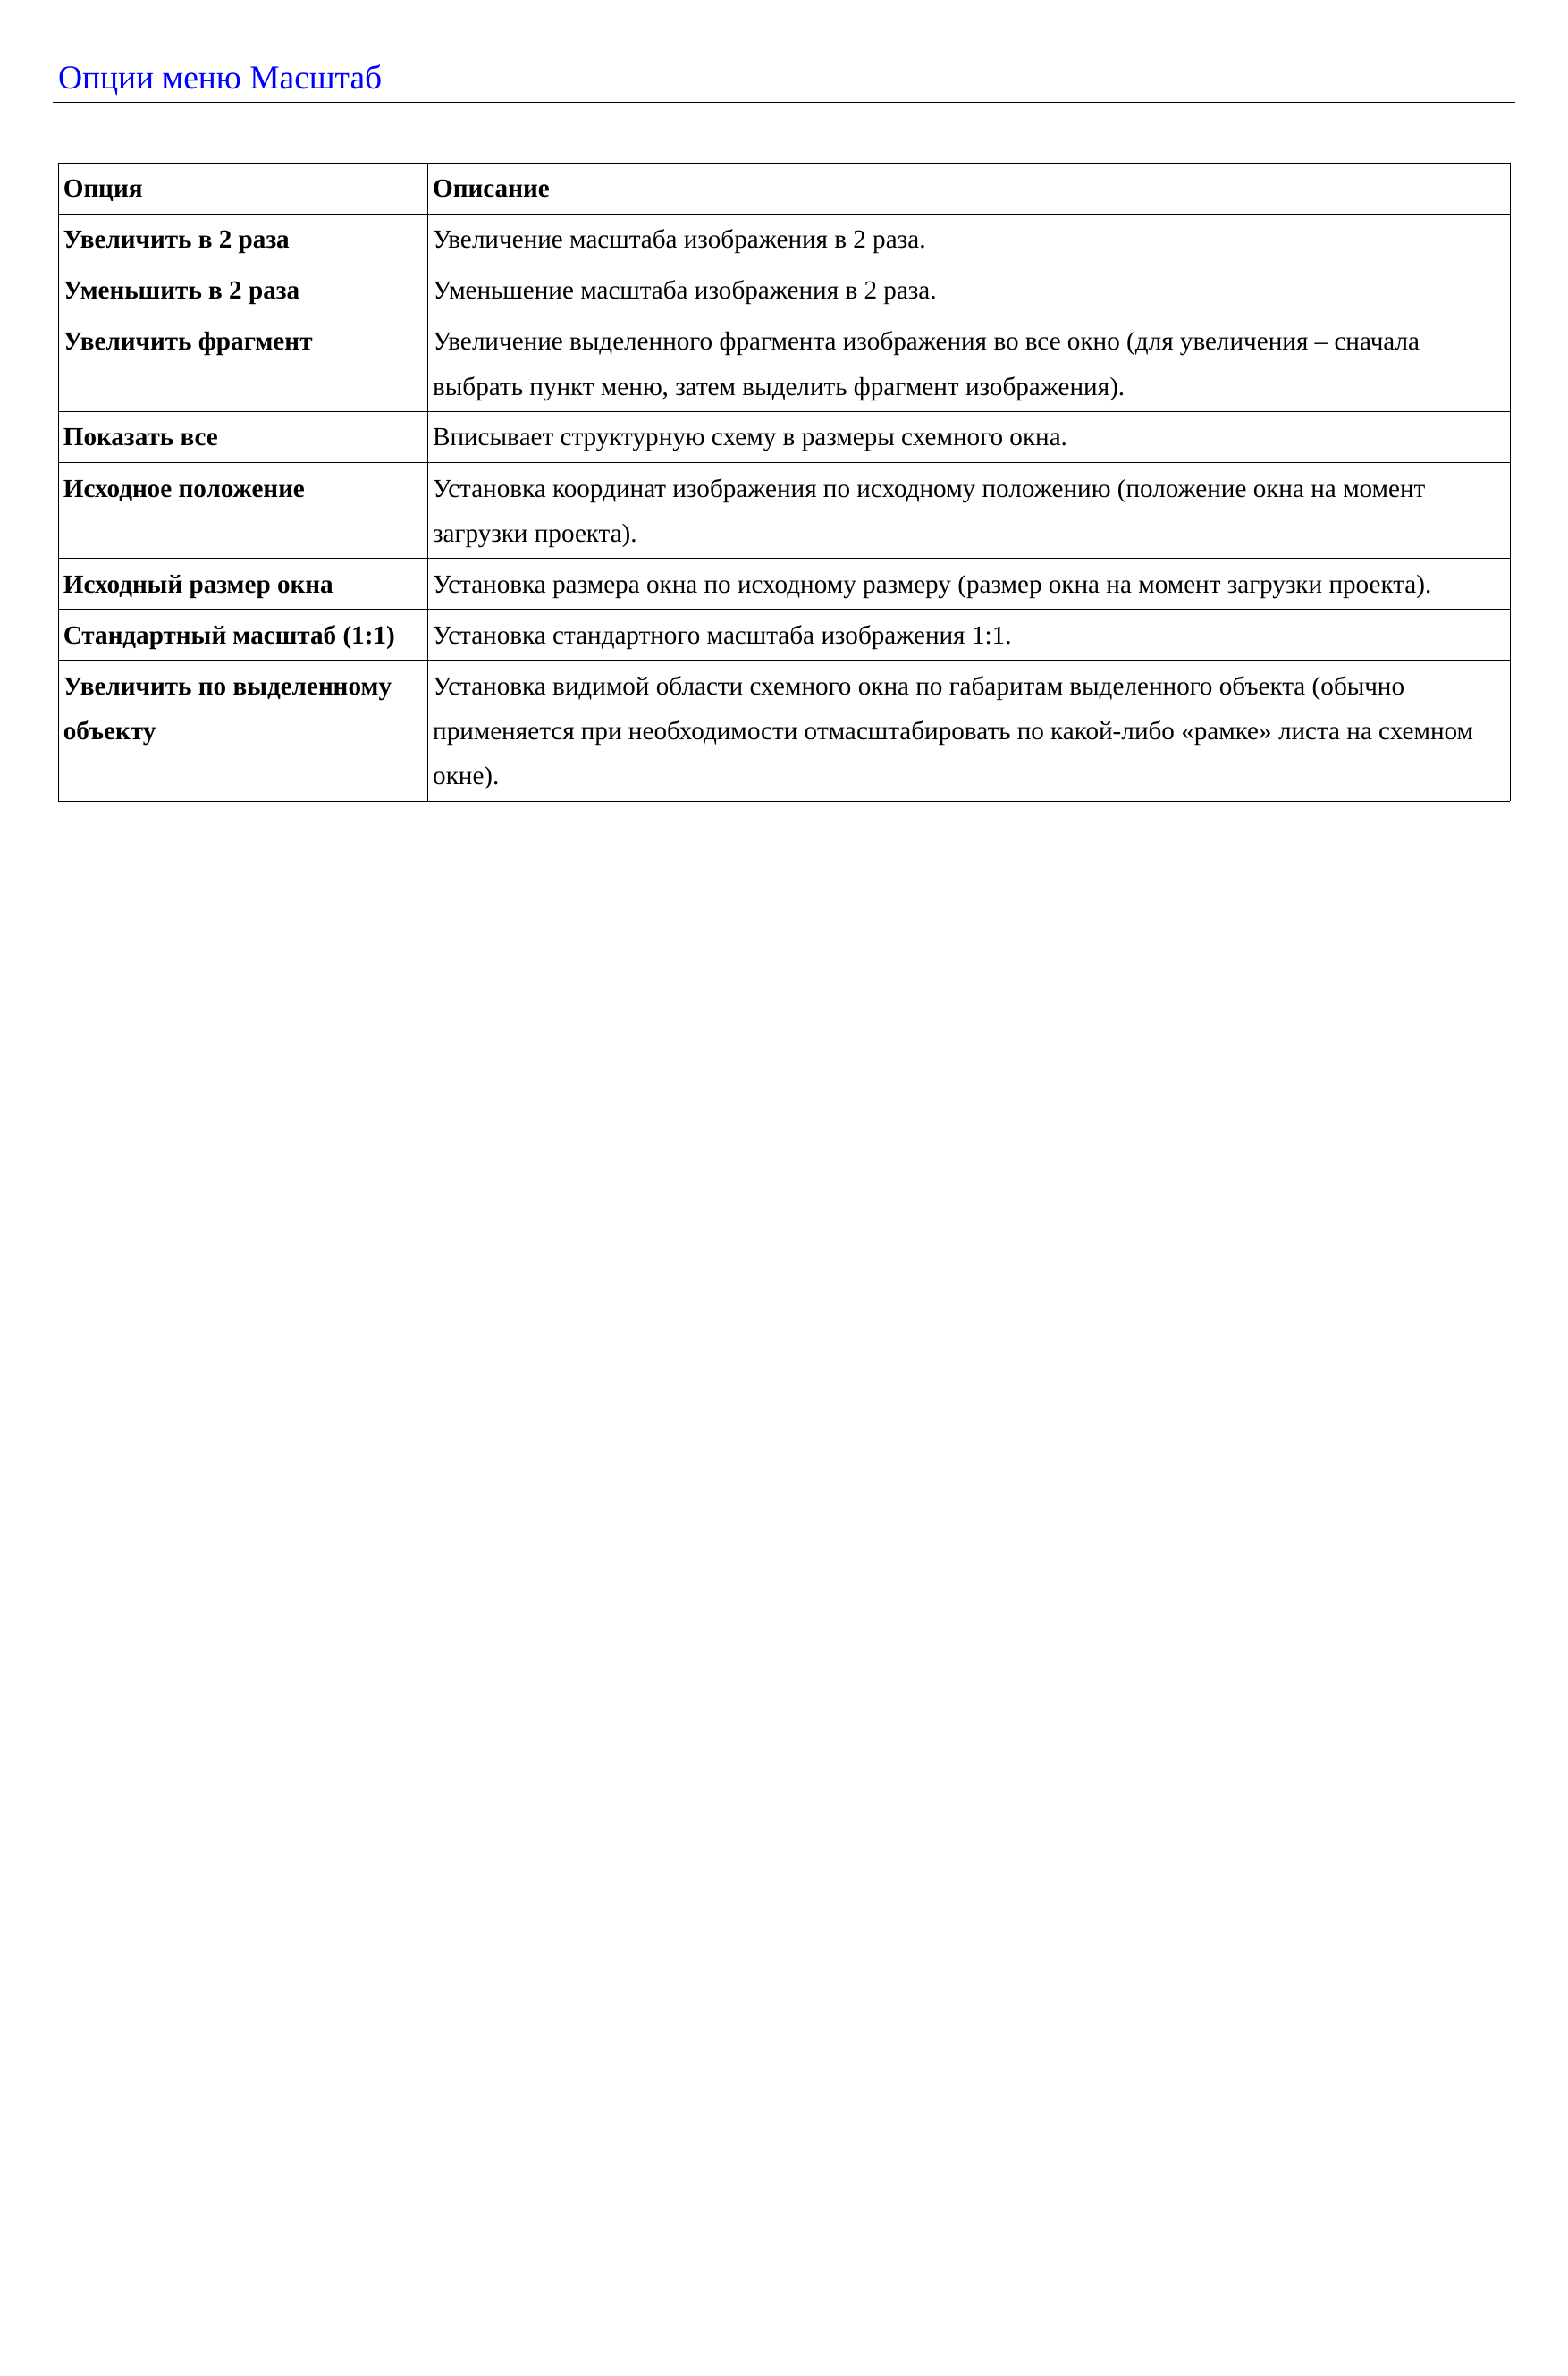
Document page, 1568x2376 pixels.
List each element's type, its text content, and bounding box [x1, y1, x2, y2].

table_cell Уменьшение масштаба изображения в 2 раза. [428, 265, 1510, 316]
table_cell Исходный размер окна [59, 559, 427, 609]
table_header Опция [59, 164, 427, 214]
table_cell Увеличить по выделенному объекту [59, 661, 427, 801]
table_cell Показать все [59, 412, 427, 462]
table_cell [53, 103, 1515, 847]
table_cell Стандартный масштаб (1:1) [59, 610, 427, 660]
table_cell Установка видимой области схемного окна по габаритам выделенного объекта (обычно применяется при необходимости отмасштабировать по какой-либо «рамке» листа на схемном окне). [428, 661, 1510, 801]
table_cell Увеличение масштаба изображения в 2 раза. [428, 215, 1510, 265]
table_cell Уменьшить в 2 раза [59, 265, 427, 316]
table_cell Установка размера окна по исходному размеру (размер окна на момент загрузки проекта). [428, 559, 1510, 609]
table_header Описание [428, 164, 1510, 214]
table_cell Увеличить фрагмент [59, 316, 427, 411]
table_cell Исходное положение [59, 463, 427, 558]
table_cell Увеличение выделенного фрагмента изображения во все окно (для увеличения – сначала выбрать пункт меню, затем выделить фрагмент изображения). [428, 316, 1510, 411]
table_cell Установка стандартного масштаба изображения 1:1. [428, 610, 1510, 660]
table_cell Вписывает структурную схему в размеры схемного окна. [428, 412, 1510, 462]
table_header Опции меню Масштаб [53, 53, 1515, 102]
table_cell Увеличить в 2 раза [59, 215, 427, 265]
table_cell Установка координат изображения по исходному положению (положение окна на момент загрузки проекта). [428, 463, 1510, 558]
